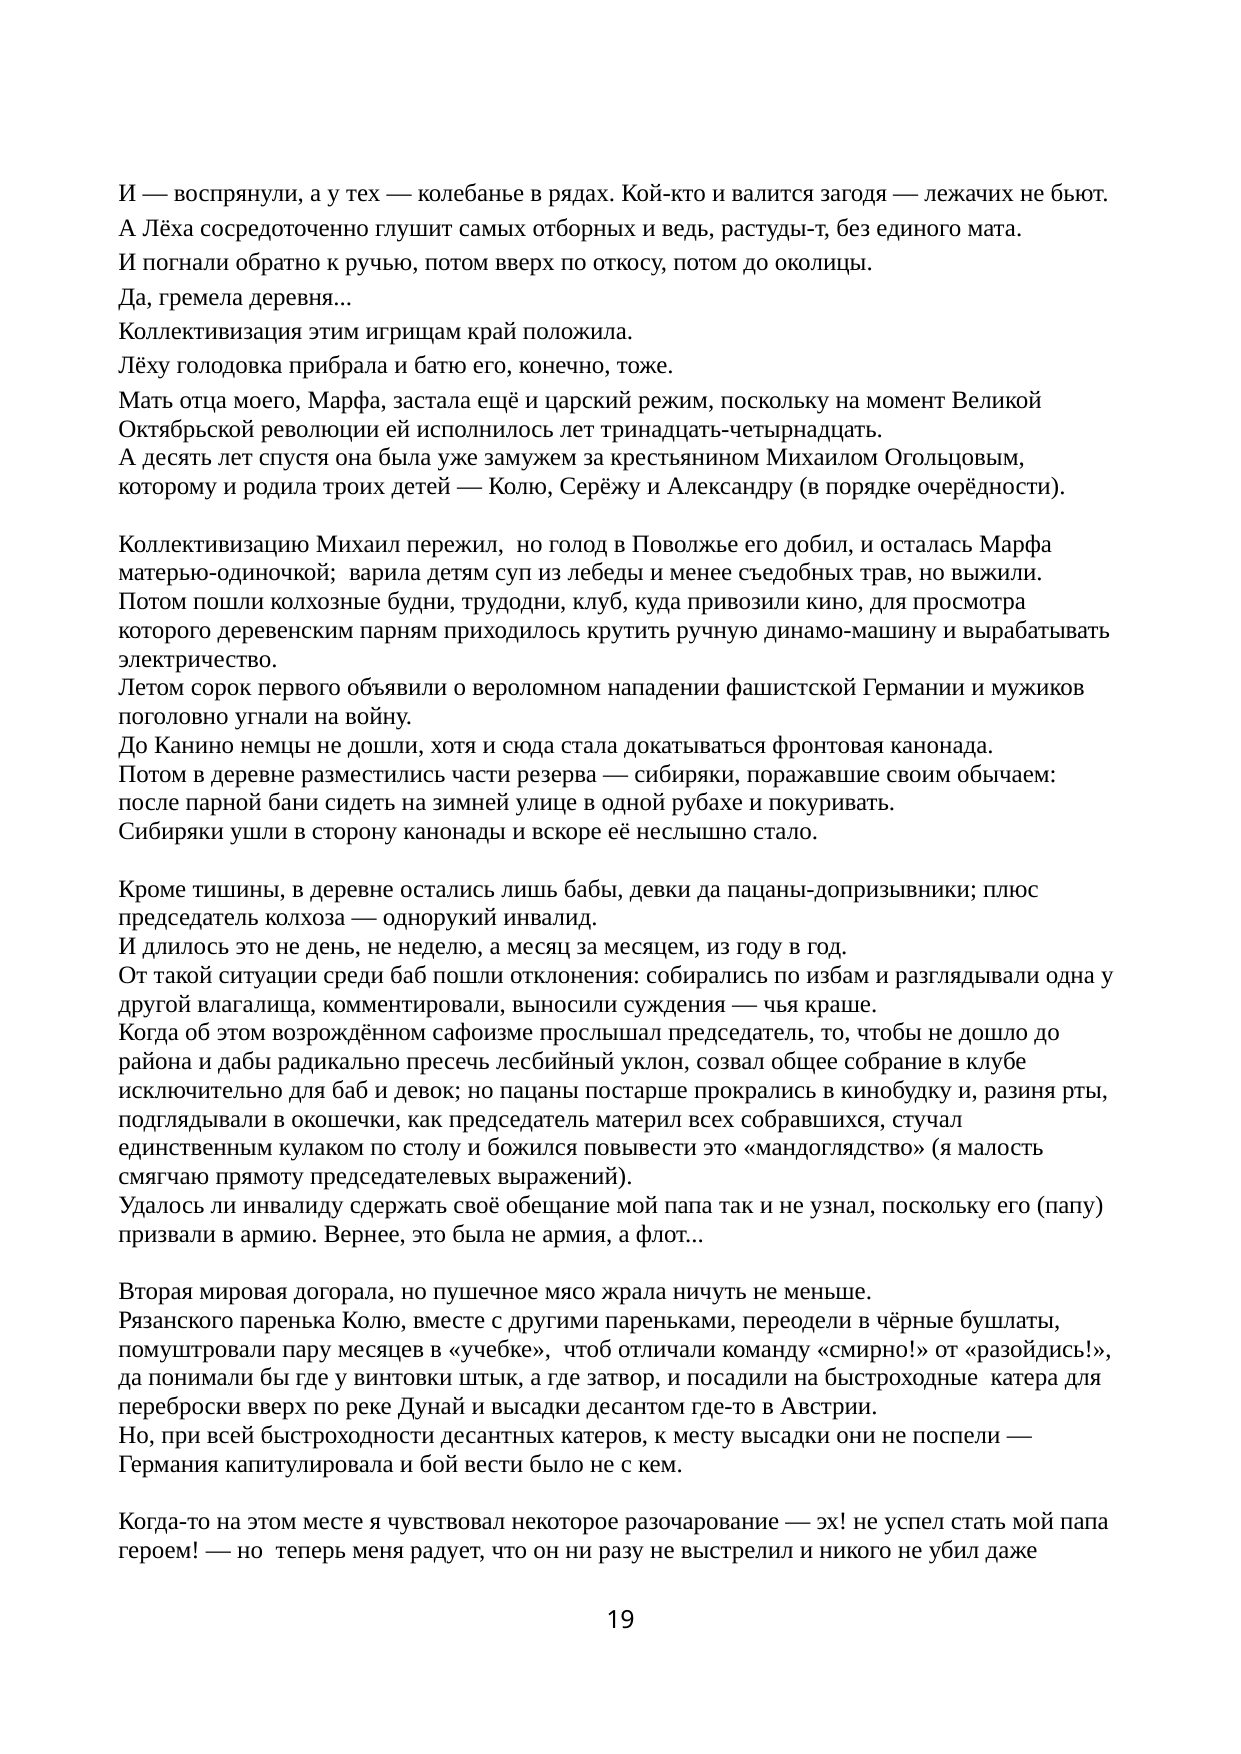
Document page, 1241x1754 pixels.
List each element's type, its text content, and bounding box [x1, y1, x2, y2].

text Да, гремела деревня... [118, 282, 1122, 310]
text До Канино немцы не дошли, хотя и сюда стала докатываться фронтовая канонада. [118, 730, 1122, 759]
text Но, при всей быстроходности десантных катеров, к месту высадки они не поспели — Германия капитулировала и бой вести было не с кем. [118, 1420, 1122, 1477]
text Сибиряки ушли в сторону канонады и вскоре её неслышно стало. [118, 816, 1122, 845]
text Рязанского паренька Колю, вместе с другими пареньками, переодели в чёрные бушлаты, помуштровали пару месяцев в «учебке», чтоб отличали команду «смирно!» от «разойдись!», да понимали бы где у винтовки штык, а где затвор, и посадили на быстроходные катера для переброски вверх по реке Дунай и высадки десантом где-то в Австрии. [118, 1305, 1122, 1420]
text Кроме тишины, в деревне остались лишь бабы, девки да пацаны-допризывники; плюс председатель колхоза — однорукий инвалид. [118, 874, 1122, 931]
text И погнали обратно к ручью, потом вверх по откосу, потом до околицы. [118, 247, 1122, 276]
text И длилось это не день, не неделю, а месяц за месяцем, из году в год. [118, 931, 1122, 960]
text Когда об этом возрождённом сафоизме прослышал председатель, то, чтобы не дошло до района и дабы радикально пресечь лесбийный уклон, созвал общее собрание в клубе исключительно для баб и девок; но пацаны постарше прокрались в кинобудку и, разиня рты, подглядывали в окошечки, как председатель материл всех собравшихся, стучал единственным кулаком по столу и божился повывести это «мандоглядство» (я малость смягчаю прямоту председателевых выражений). [118, 1017, 1122, 1190]
text Лёху голодовка прибрала и батю его, конечно, тоже. [118, 351, 1122, 379]
text призвали в армию. Вернее, это была не армия, а флот... [118, 1219, 1122, 1247]
text Когда-то на этом месте я чувствовал некоторое разочарование — эх! не успел стать мой папа героем! — но теперь меня радует, что он ни разу не выстрелил и никого не убил даже [118, 1506, 1122, 1564]
text А десять лет спустя она была уже замужем за крестьянином Михаилом Огольцовым, которому и родила троих детей — Колю, Серёжу и Александру (в порядке очерёдности). [118, 442, 1122, 500]
text Удалось ли инвалиду сдержать своё обещание мой папа так и не узнал, поскольку его (папу) [118, 1190, 1122, 1219]
text Коллективизация этим игрищам край положила. [118, 316, 1122, 345]
text Мать отца моего, Марфа, застала ещё и царский режим, поскольку на момент Великой Октябрьской революции ей исполнилось лет тринадцать-четырнадцать. [118, 385, 1122, 442]
text И — воспрянули, а у тех — колебанье в рядах. Кой-кто и валится загодя — лежачих не бьют. А Лёха сосредоточенно глушит самых отборных и ведь, растуды-т, без единого мата. [118, 178, 1122, 241]
text Вторая мировая догорала, но пушечное мясо жрала ничуть не меньше. [118, 1276, 1122, 1305]
text Коллективизацию Михаил пережил, но голод в Поволжье его добил, и осталась Марфа матерью-одиночкой; варила детям суп из лебеды и менее съедобных трав, но выжили. [118, 529, 1122, 586]
text Потом пошли колхозные будни, трудодни, клуб, куда привозили кино, для просмотра которого деревенским парням приходилось крутить ручную динамо-машину и вырабатывать электричество. [118, 586, 1122, 672]
text От такой ситуации среди баб пошли отклонения: собирались по избам и разглядывали одна у другой влагалища, комментировали, выносили суждения — чья краше. [118, 960, 1122, 1017]
text Потом в деревне разместились части резерва — сибиряки, поражавшие своим обычаем: после парной бани сидеть на зимней улице в одной рубахе и покуривать. [118, 759, 1122, 816]
text Летом сорок первого объявили о вероломном нападении фашистской Германии и мужиков поголовно угнали на войну. [118, 672, 1122, 730]
